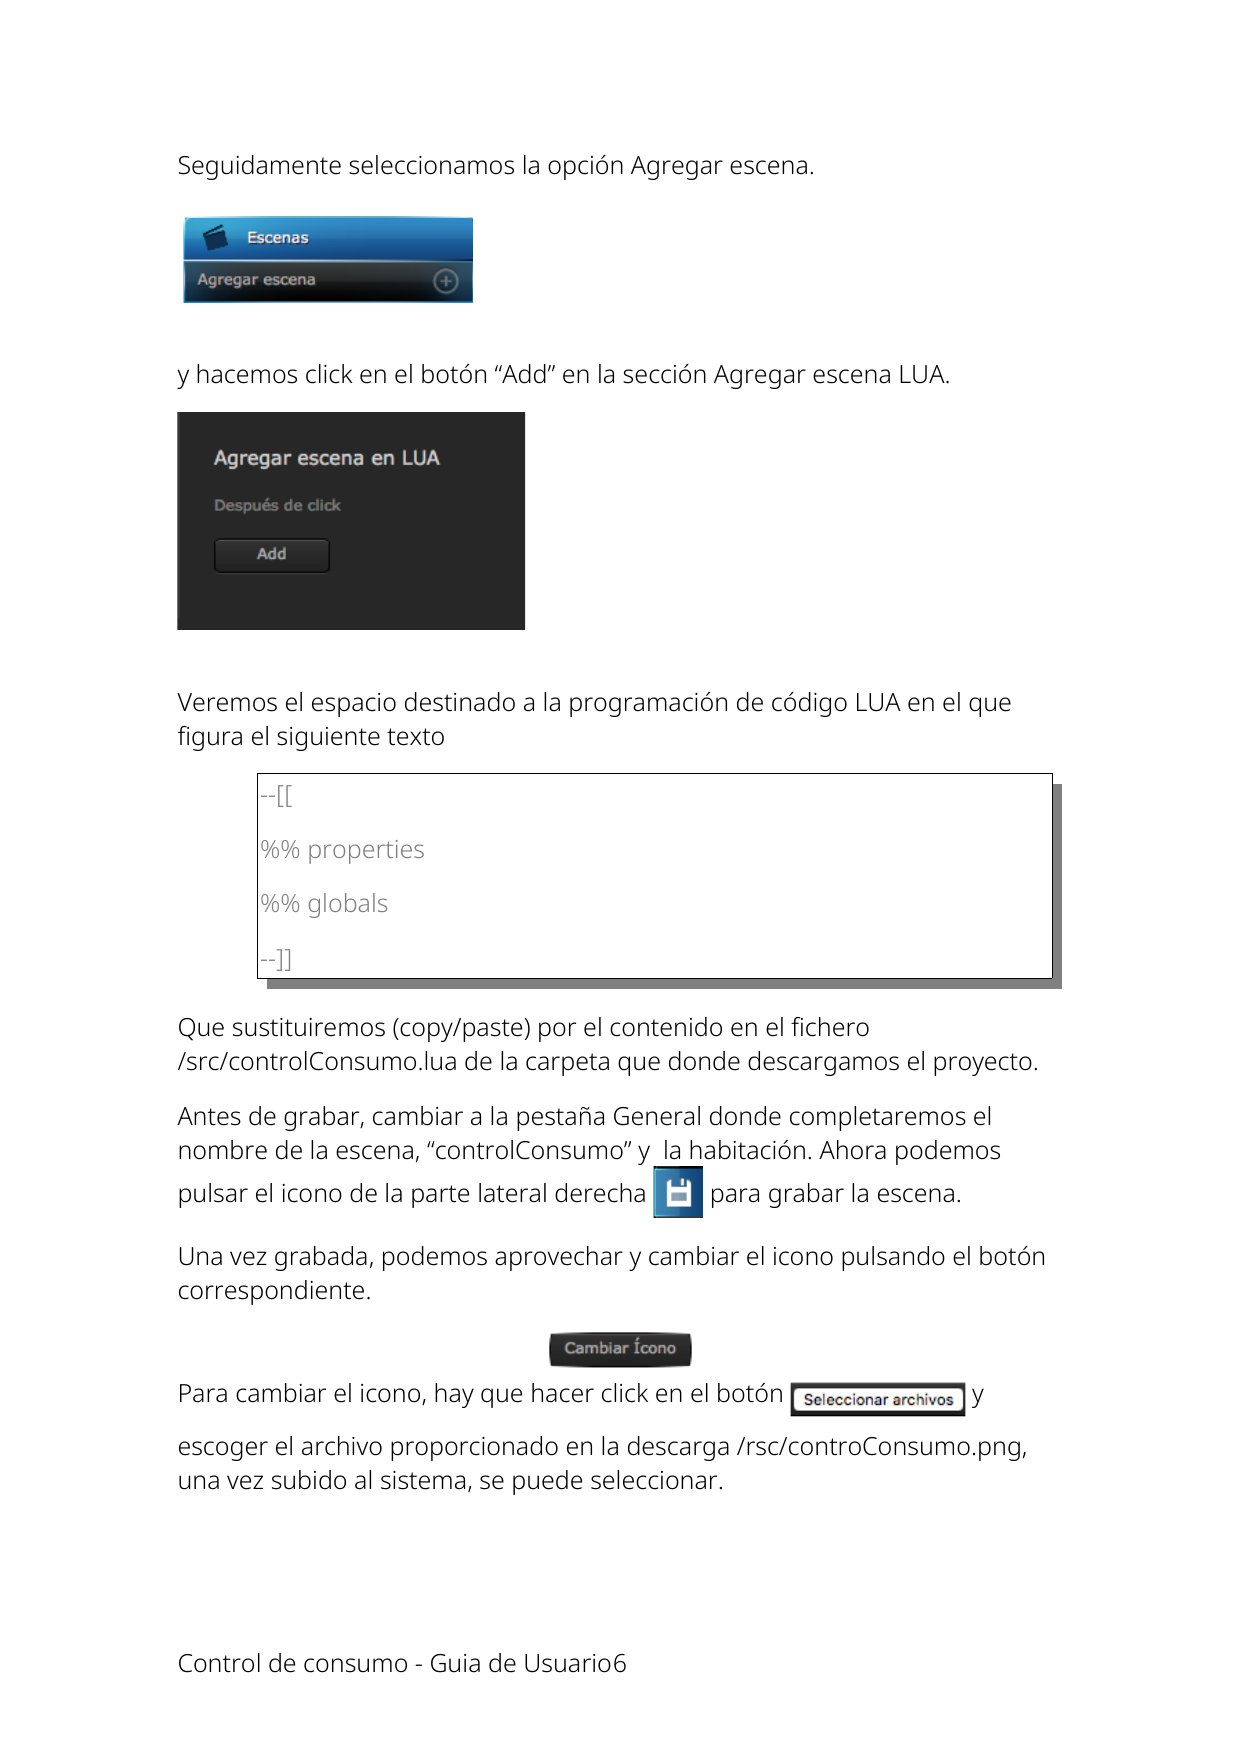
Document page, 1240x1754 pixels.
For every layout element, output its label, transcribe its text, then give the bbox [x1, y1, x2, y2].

text Que sustituiremos (copy/paste) por el contenido en el fichero /src/controlConsumo.lua de la carpeta que donde descargamos el proyecto. [177, 1009, 1062, 1078]
text Para cambiar el icono, hay que hacer click en el botón y escoger el archivo proporcionado en la descarga /rsc/controConsumo.png, una vez subido al sistema, se puede seleccionar. [177, 1327, 1062, 1497]
picture [544, 1327, 696, 1376]
text --[[ [258, 774, 1052, 810]
text %% globals [258, 883, 1052, 920]
picture [177, 412, 526, 630]
text %% properties [258, 828, 1052, 865]
text Antes de grabar, cambiar a la pestaña General donde completaremos el nombre de la escena, “controlConsumo” y la habitación. Ahora podemos pulsar el icono de la parte lateral derecha para grabar la escena. [177, 1098, 1062, 1218]
picture [177, 211, 473, 303]
text --]] [258, 938, 1052, 978]
text Seguidamente seleccionamos la opción Agregar escena. [177, 148, 1062, 182]
picture [790, 1376, 966, 1429]
picture [653, 1166, 703, 1218]
text Veremos el espacio destinado a la programación de código LUA en el que figura el siguiente texto [177, 684, 1062, 752]
text Una vez grabada, podemos aprovechar y cambiar el icono pulsando el botón correspondiente. [177, 1238, 1062, 1307]
text y hacemos click en el botón “Add” en la sección Agregar escena LUA. [177, 357, 1062, 391]
